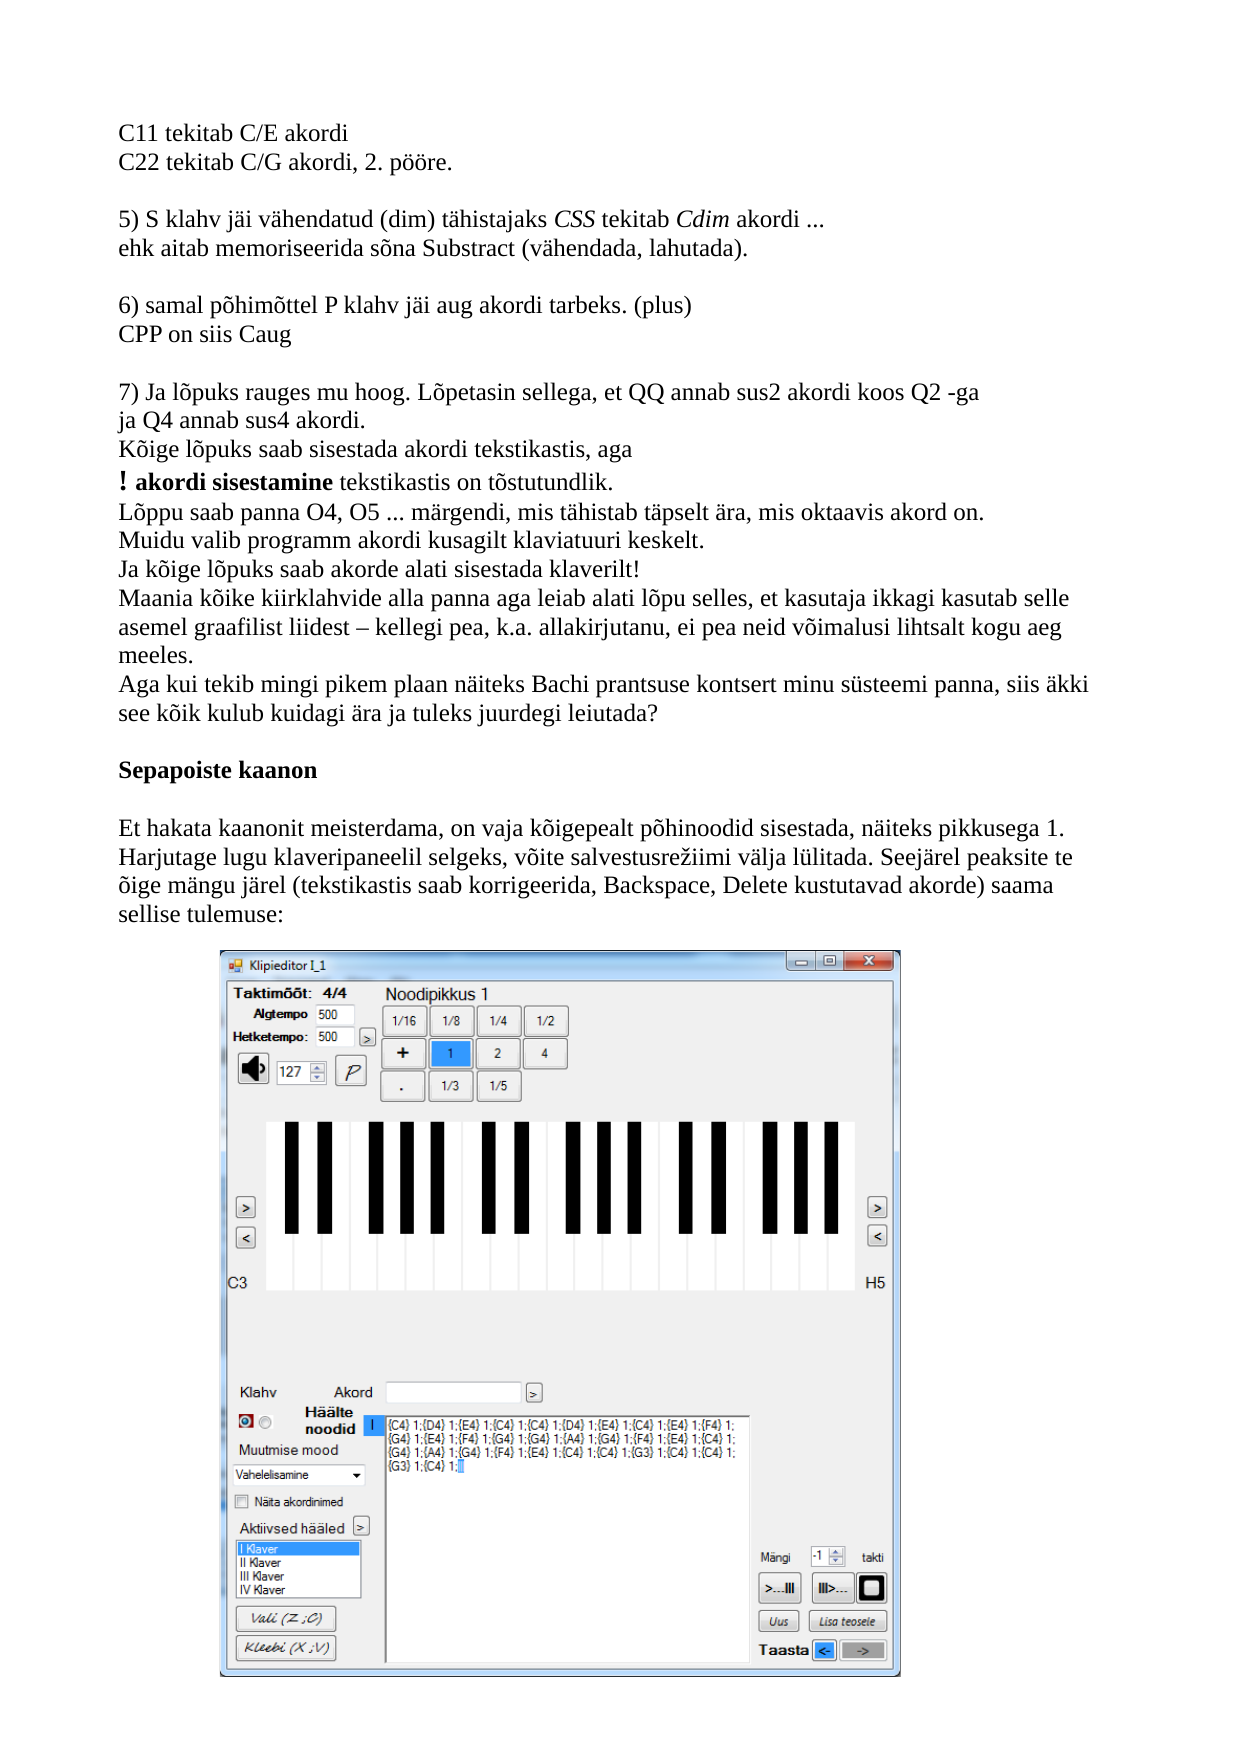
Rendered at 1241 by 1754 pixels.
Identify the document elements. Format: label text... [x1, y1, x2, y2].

text Harjutage lugu klaveripaneelil selgeks, võite salvestusrežiimi välja lülitada. Seejärel peaksite te õige mängu järel (tekstikastis saab korrigeerida, Backspace, Delete kustutavad akorde) saama sellise tulemuse: [118, 842, 1122, 928]
text Maania kõike kiirklahvide alla panna aga leiab alati lõpu selles, et kasutaja ikkagi kasutab selle asemel graafilist liidest – kellegi pea, k.a. allakirjutanu, ei pea neid võimalusi lihtsalt kogu aeg meeles. [118, 583, 1122, 669]
text Ja kõige lõpuks saab akorde alati sisestada klaverilt! [118, 554, 1122, 583]
text 5) S klahv jäi vähendatud (dim) tähistajaks CSS tekitab Cdim akordi ... [118, 204, 1122, 233]
text 7) Ja lõpuks rauges mu hoog. Lõpetasin sellega, et QQ annab sus2 akordi koos Q2 -ga [118, 377, 1122, 406]
text Lõppu saab panna O4, O5 ... märgendi, mis tähistab täpselt ära, mis oktaavis akord on. [118, 497, 1122, 525]
text C11 tekitab C/E akordi [118, 118, 1122, 147]
text ! akordi sisestamine tekstikastis on tõstutundlik. [118, 463, 1122, 497]
text Aga kui tekib mingi pikem plaan näiteks Bachi prantsuse kontsert minu süsteemi panna, siis äkki see kõik kulub kuidagi ära ja tuleks juurdegi leiutada? [118, 669, 1122, 727]
text Sepapoiste kaanon [118, 727, 1122, 784]
text Muidu valib programm akordi kusagilt klaviatuuri keskelt. [118, 525, 1122, 554]
text Et hakata kaanonit meisterdama, on vaja kõigepealt põhinoodid sisestada, näiteks pikkusega 1. [118, 813, 1122, 842]
text ja Q4 annab sus4 akordi. Kõige lõpuks saab sisestada akordi tekstikastis, aga [118, 406, 1122, 463]
picture [219, 950, 901, 1677]
text C22 tekitab C/G akordi, 2. pööre. [118, 147, 1122, 176]
text 6) samal põhimõttel P klahv jäi aug akordi tarbeks. (plus) CPP on siis Caug [118, 291, 1122, 348]
text ehk aitab memoriseerida sõna Substract (vähendada, lahutada). [118, 233, 1122, 262]
